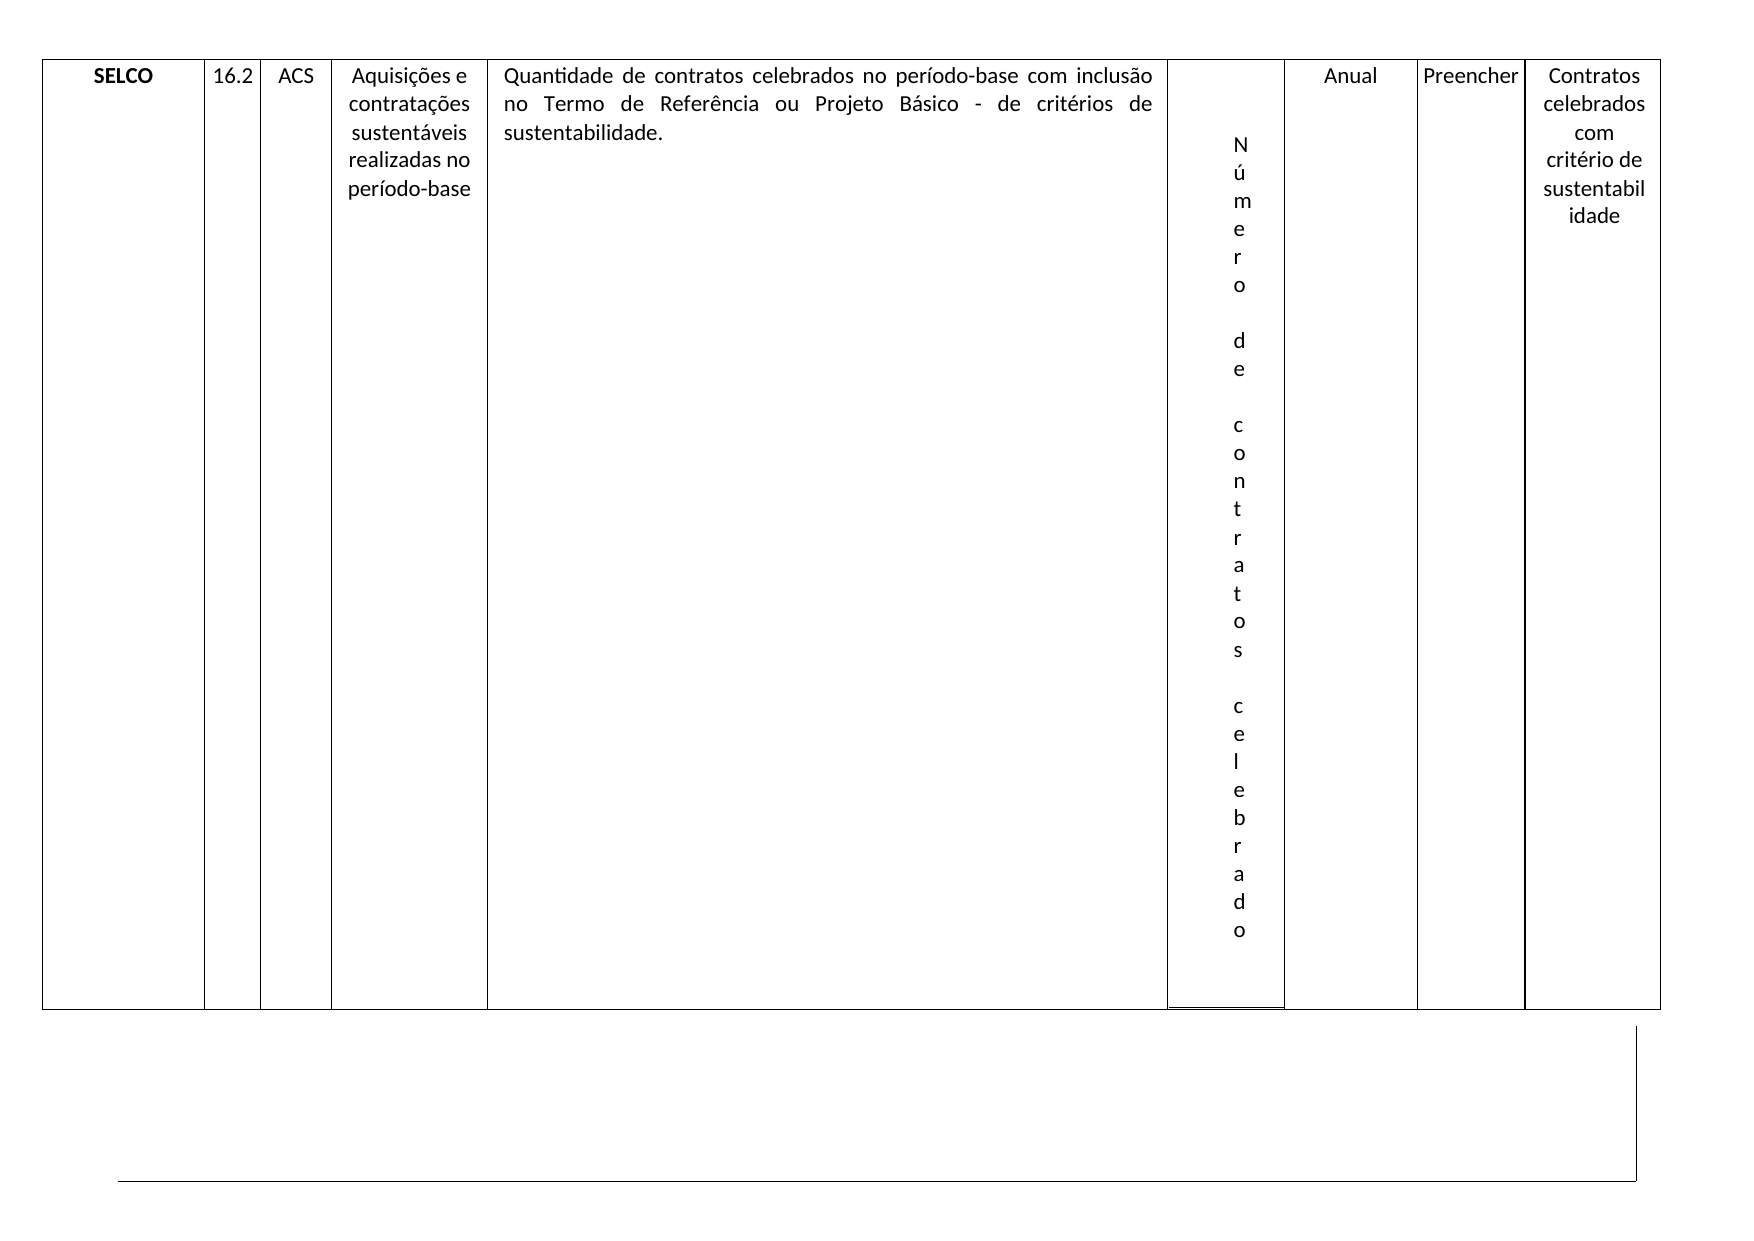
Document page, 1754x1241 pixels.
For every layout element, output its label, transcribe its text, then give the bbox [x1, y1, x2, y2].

table_cell 16.2 [205, 60, 260, 1009]
table_cell Preencher [1418, 60, 1524, 1009]
table_cell Anual [1285, 60, 1417, 1009]
table_cell Número de contratos celebrado [1168, 60, 1284, 1009]
table_cell Contratos celebrados com critério de sustentabilidade [1526, 60, 1660, 1009]
table_cell ACS [261, 60, 331, 1009]
table_cell Quantidade de contratos celebrados no período-base com inclusão no Termo de Referência ou Projeto Básico - de critérios de sustentabilidade. [488, 60, 1167, 1009]
table_cell Aquisições e contratações sustentáveis realizadas no período-base [332, 60, 487, 1009]
table_cell SELCO [43, 60, 204, 1009]
